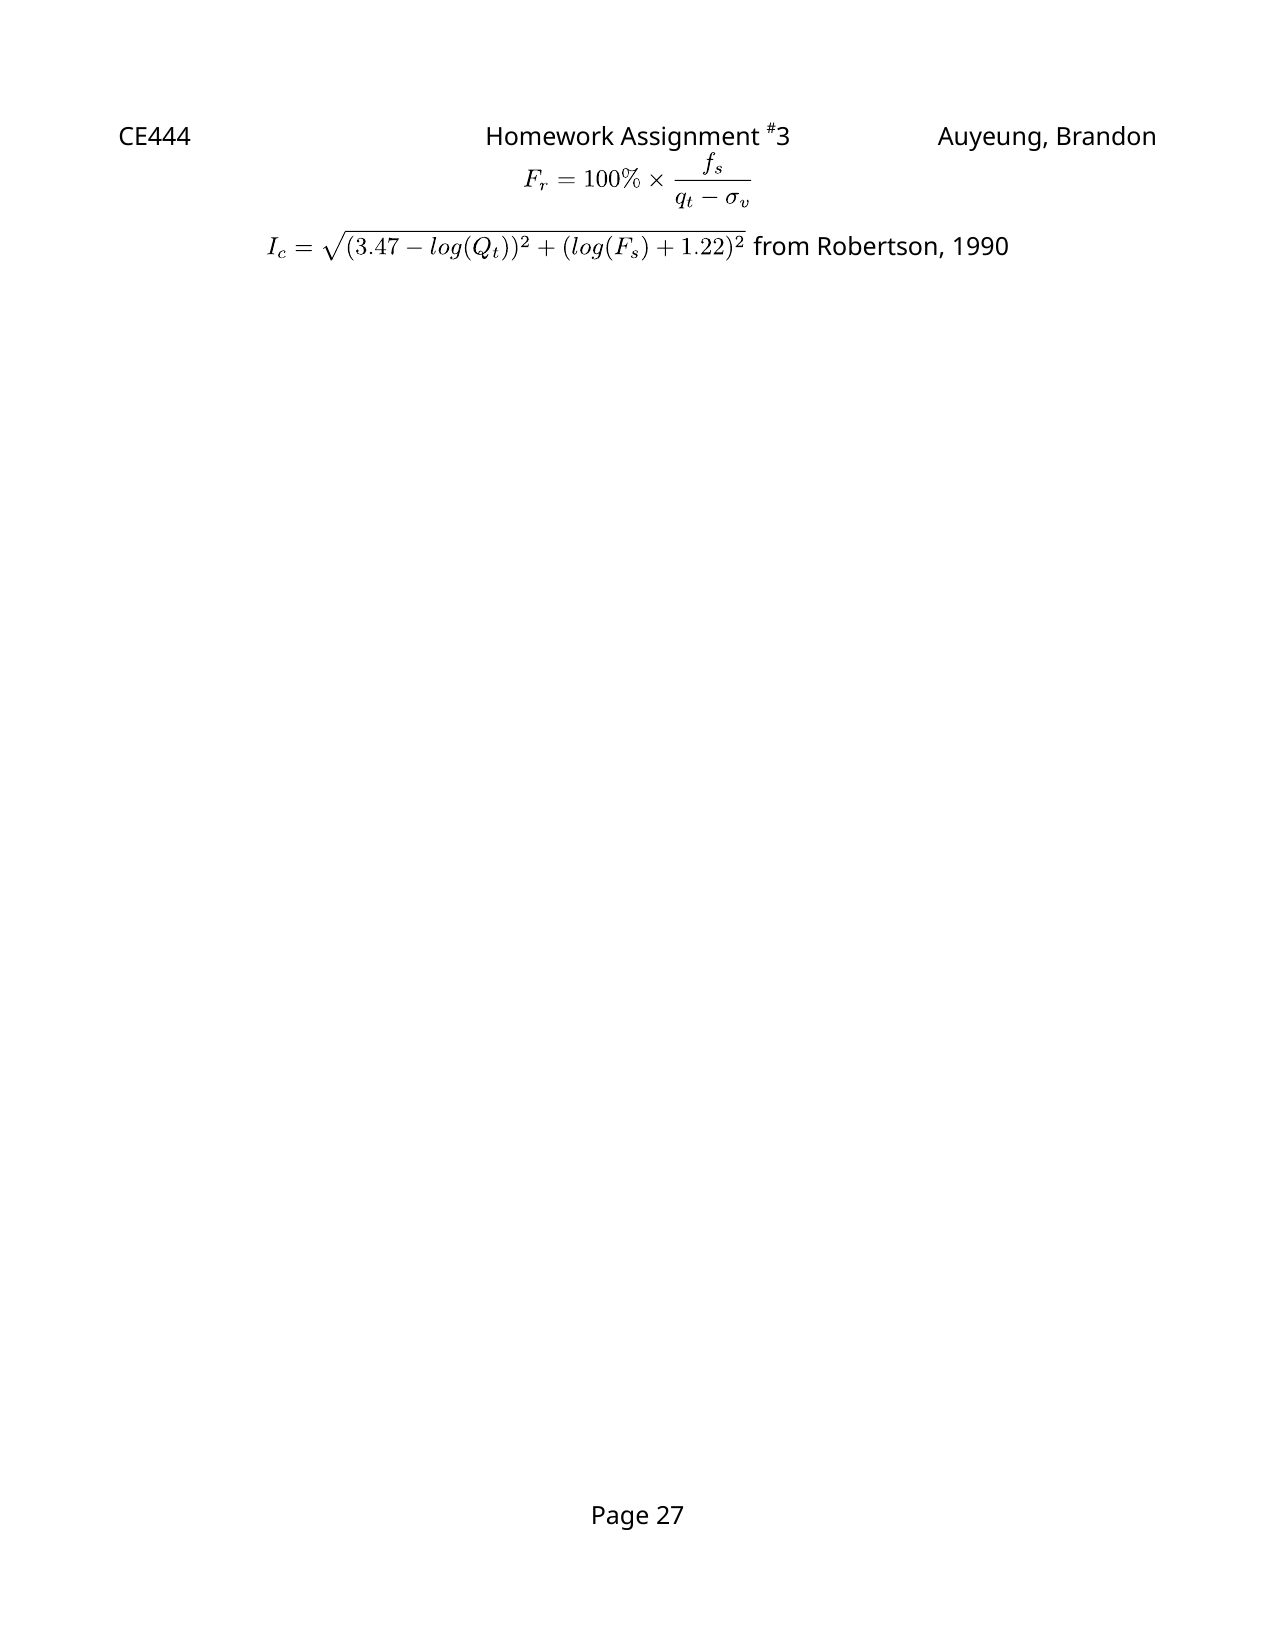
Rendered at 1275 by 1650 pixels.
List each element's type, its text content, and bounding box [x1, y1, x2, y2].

text from Robertson, 1990 [118, 228, 1157, 262]
